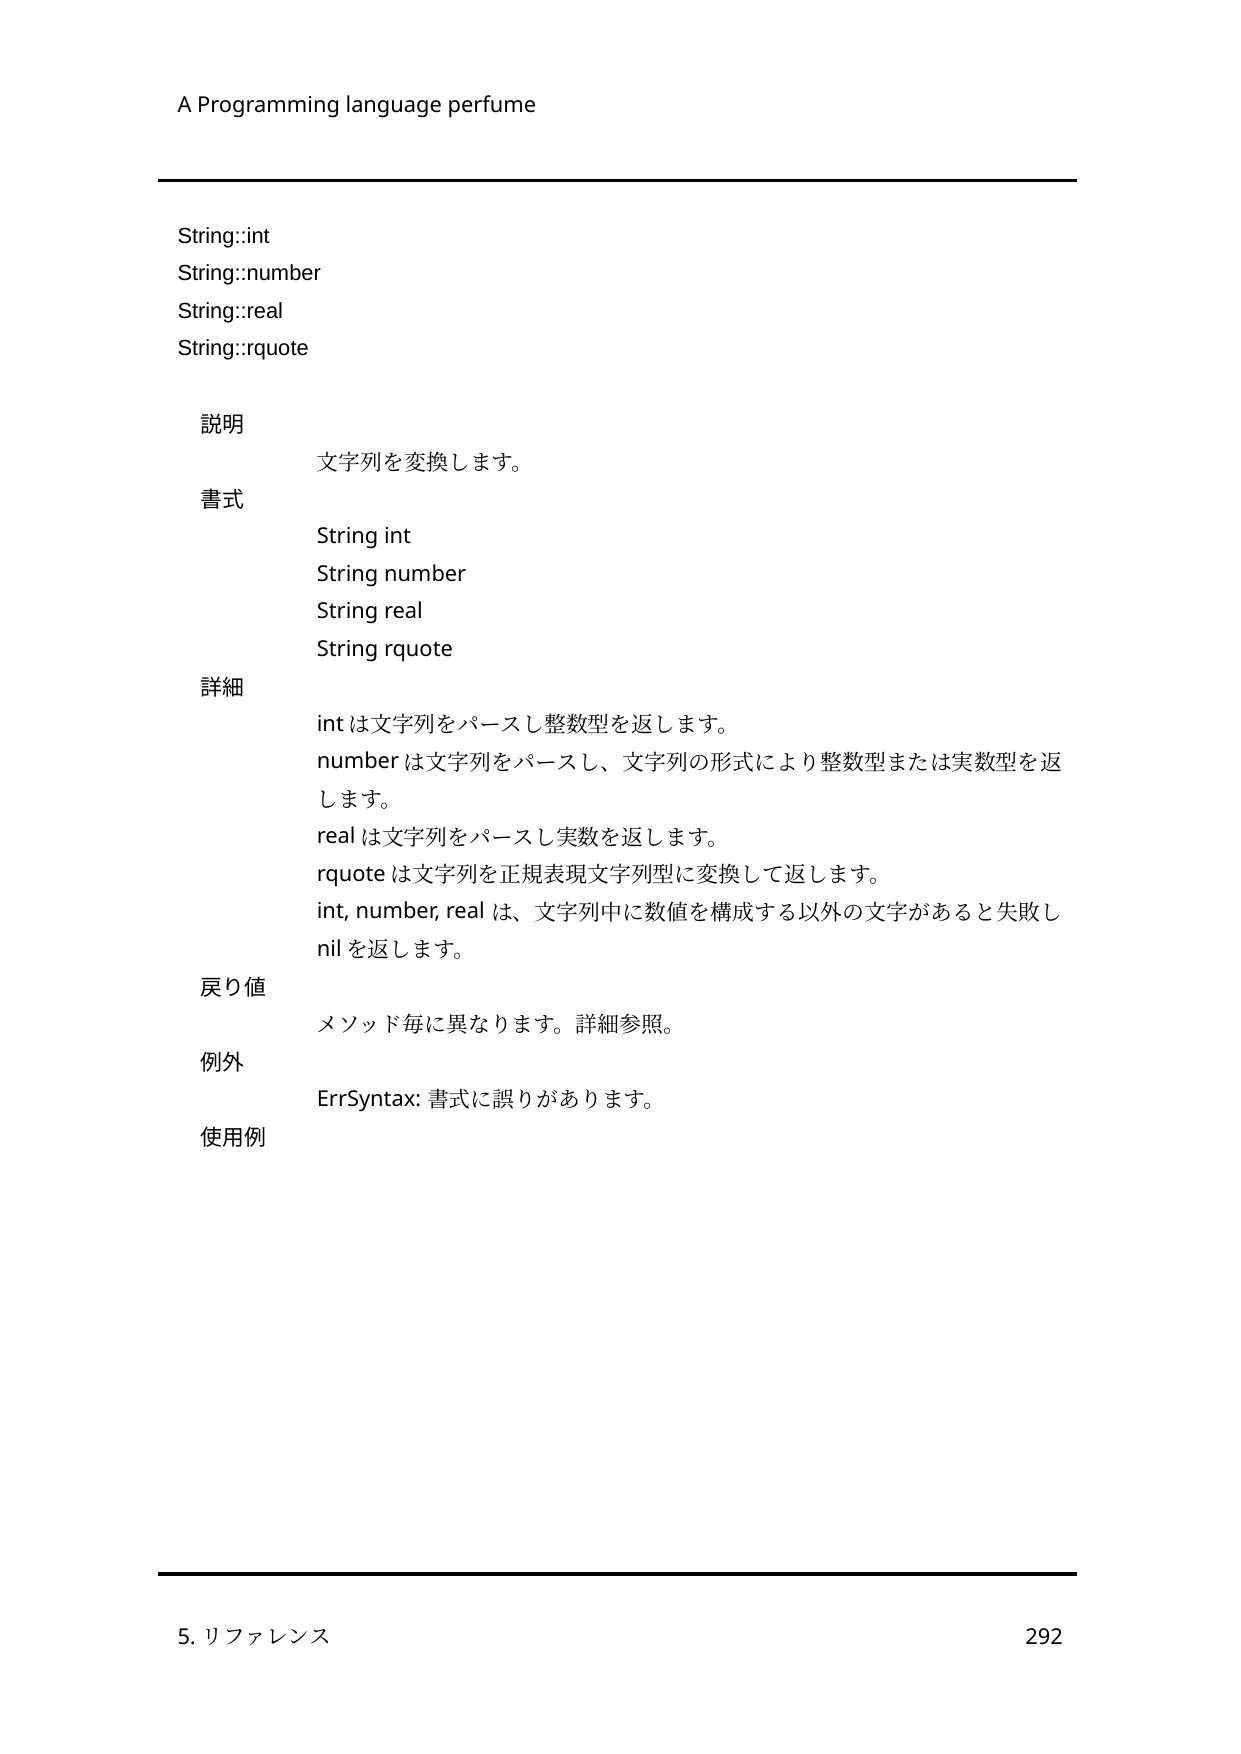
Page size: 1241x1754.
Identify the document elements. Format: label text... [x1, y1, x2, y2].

subtitle String::real [177, 292, 1063, 329]
table_cell 例外 [200, 1042, 317, 1117]
table_cell ErrSyntax: 書式に誤りがあります。 [317, 1042, 1063, 1117]
table_header 説明 [200, 404, 317, 479]
table_cell [317, 1117, 1063, 1192]
table_cell 戻り値 [200, 967, 317, 1042]
table_cell String int String number String real String rquote [317, 479, 1063, 667]
table_cell intは文字列をパースし整数型を返します。 numberは文字列をパースし、文字列の形式により整数型または実数型を返します。 realは文字列をパースし実数を返します。 rquoteは文字列を正規表現文字列型に変換して返します。 int, number, real は、文字列中に数値を構成する以外の文字があると失敗しnilを返します。 [317, 667, 1063, 967]
table_cell メソッド毎に異なります。詳細参照。 [317, 967, 1063, 1042]
subtitle String::int [177, 217, 1063, 254]
table_cell 詳細 [200, 667, 317, 967]
table_header 文字列を変換します。 [317, 404, 1063, 479]
subtitle String::rquote [177, 329, 1063, 367]
subtitle String::number [177, 254, 1063, 292]
table_cell 使用例 [200, 1117, 317, 1192]
table_cell 書式 [200, 479, 317, 667]
